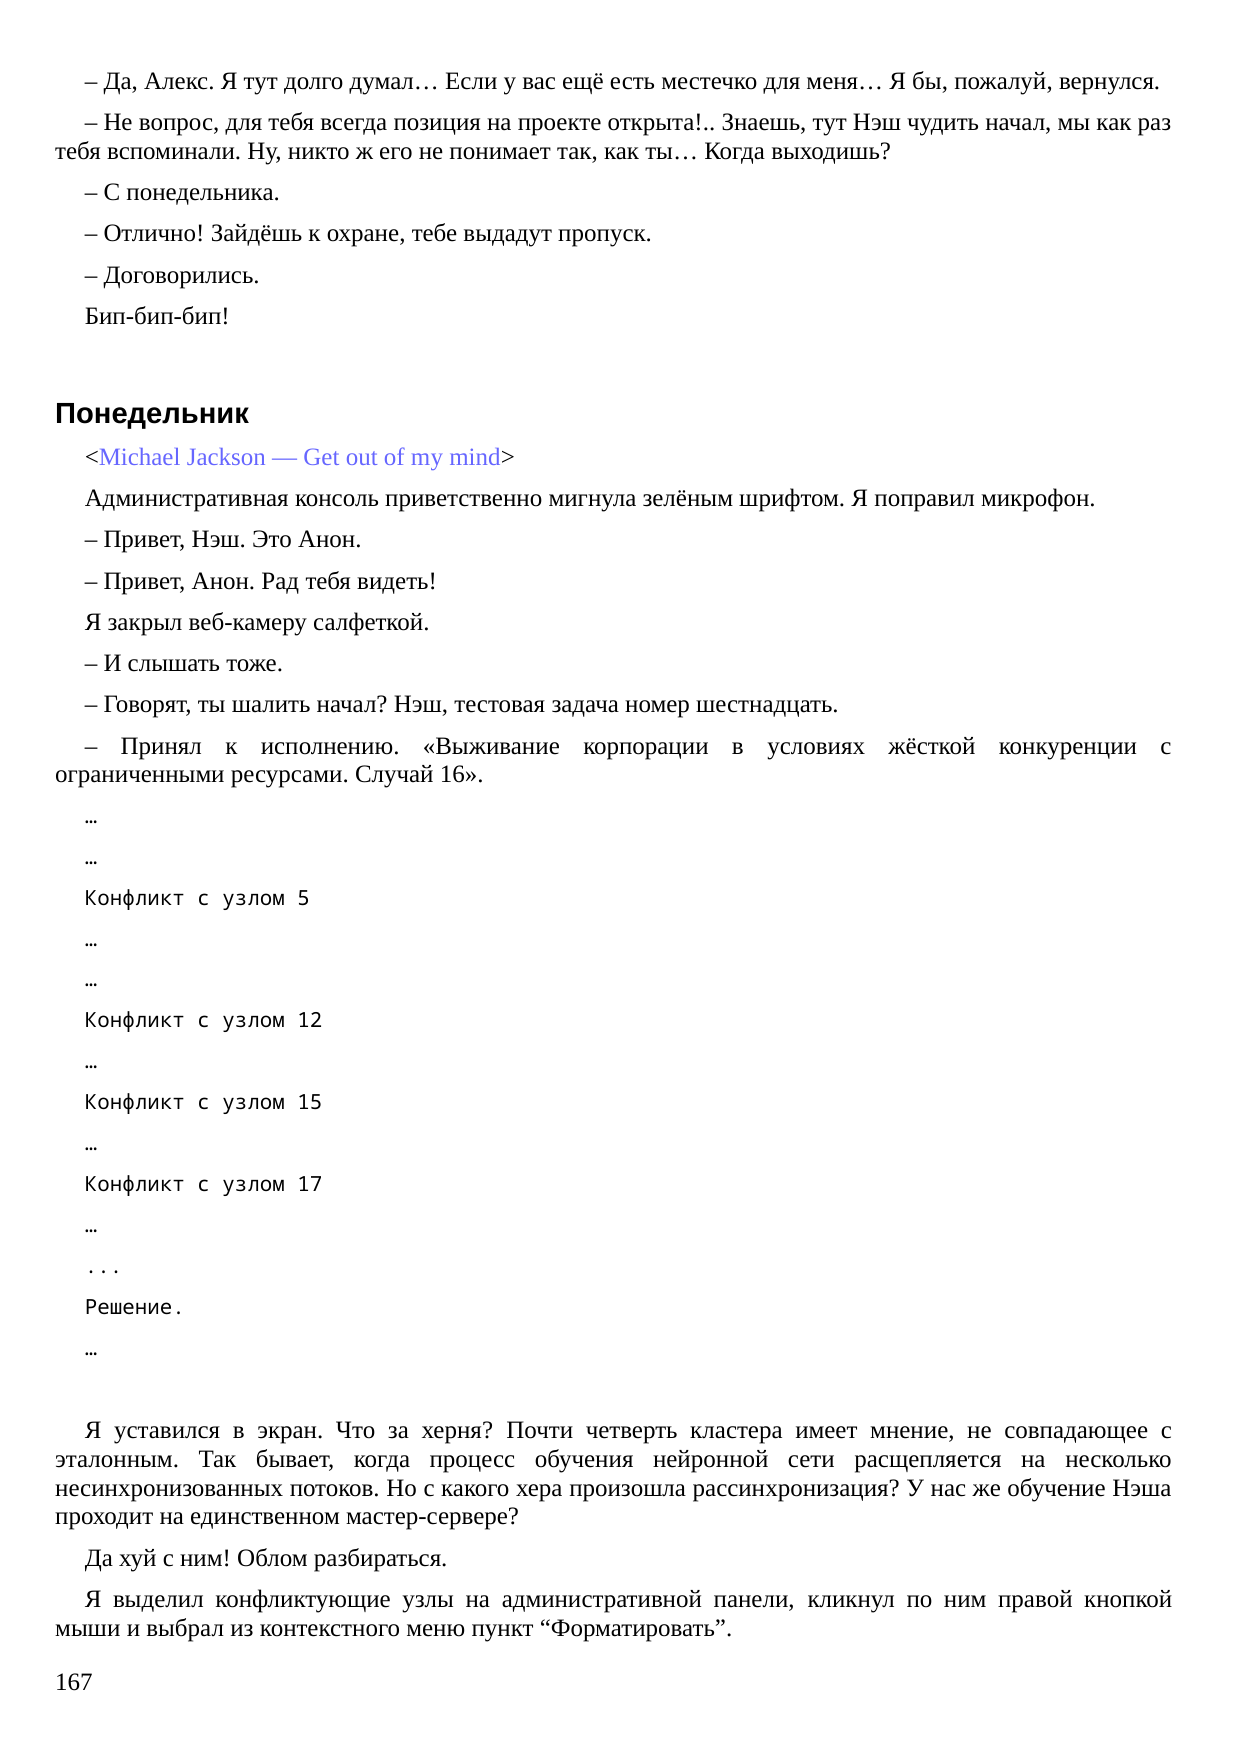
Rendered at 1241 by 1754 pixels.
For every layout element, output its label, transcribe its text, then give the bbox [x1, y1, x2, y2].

text – Принял к исполнению. «Выживание корпорации в условиях жёсткой конкуренции с ограниченными ресурсами. Случай 16». [55, 731, 1173, 788]
text – С понедельника. [55, 177, 1173, 206]
text Конфликт с узлом 12 [55, 1006, 1173, 1034]
text – Да, Алекс. Я тут долго думал… Если у вас ещё есть местечко для меня… Я бы, пожалуй, вернулся. [55, 66, 1173, 95]
text – Отлично! Зайдёшь к охране, тебе выдадут пропуск. [55, 218, 1173, 247]
text – И слышать тоже. [55, 648, 1173, 677]
text ... [55, 1251, 1173, 1279]
text Конфликт с узлом 17 [55, 1169, 1173, 1198]
text – Не вопрос, для тебя всегда позиция на проекте открыта!.. Знаешь, тут Нэш чудить начал, мы как раз тебя вспоминали. Ну, никто ж его не понимает так, как ты… Когда выходишь? [55, 107, 1173, 165]
text Конфликт с узлом 15 [55, 1087, 1173, 1116]
text … [55, 801, 1173, 829]
text … [55, 842, 1173, 870]
text Я закрыл веб-камеру салфеткой. [55, 607, 1173, 636]
text … [55, 1210, 1173, 1239]
text … [55, 1333, 1173, 1361]
text Решение. [55, 1292, 1173, 1321]
text – Говорят, ты шалить начал? Нэш, тестовая задача номер шестнадцать. [55, 689, 1173, 718]
text – Привет, Анон. Рад тебя видеть! [55, 566, 1173, 594]
text … [55, 1128, 1173, 1157]
text – Привет, Нэш. Это Анон. [55, 524, 1173, 553]
text Бип-бип-бип! [55, 301, 1173, 330]
text <Michael Jackson — Get out of my mind> [55, 442, 1173, 471]
text Я уставился в экран. Что за херня? Почти четверть кластера имеет мнение, не совпадающее с эталонным. Так бывает, когда процесс обучения нейронной сети расщепляется на несколько несинхронизованных потоков. Но с какого хера произошла рассинхронизация? У нас же обучение Нэша проходит на единственном мастер-сервере? [55, 1415, 1173, 1530]
text Да хуй с ним! Облом разбираться. [55, 1543, 1173, 1571]
text … [55, 924, 1173, 952]
text Конфликт с узлом 5 [55, 883, 1173, 911]
text … [55, 964, 1173, 993]
text Я выделил конфликтующие узлы на административной панели, кликнул по ним правой кнопкой мыши и выбрал из контекстного меню пункт “Форматировать”. [55, 1584, 1173, 1641]
text Административная консоль приветственно мигнула зелёным шрифтом. Я поправил микрофон. [55, 483, 1173, 512]
subtitle Понедельник [55, 396, 1173, 429]
text – Договорились. [55, 260, 1173, 288]
text … [55, 1046, 1173, 1075]
